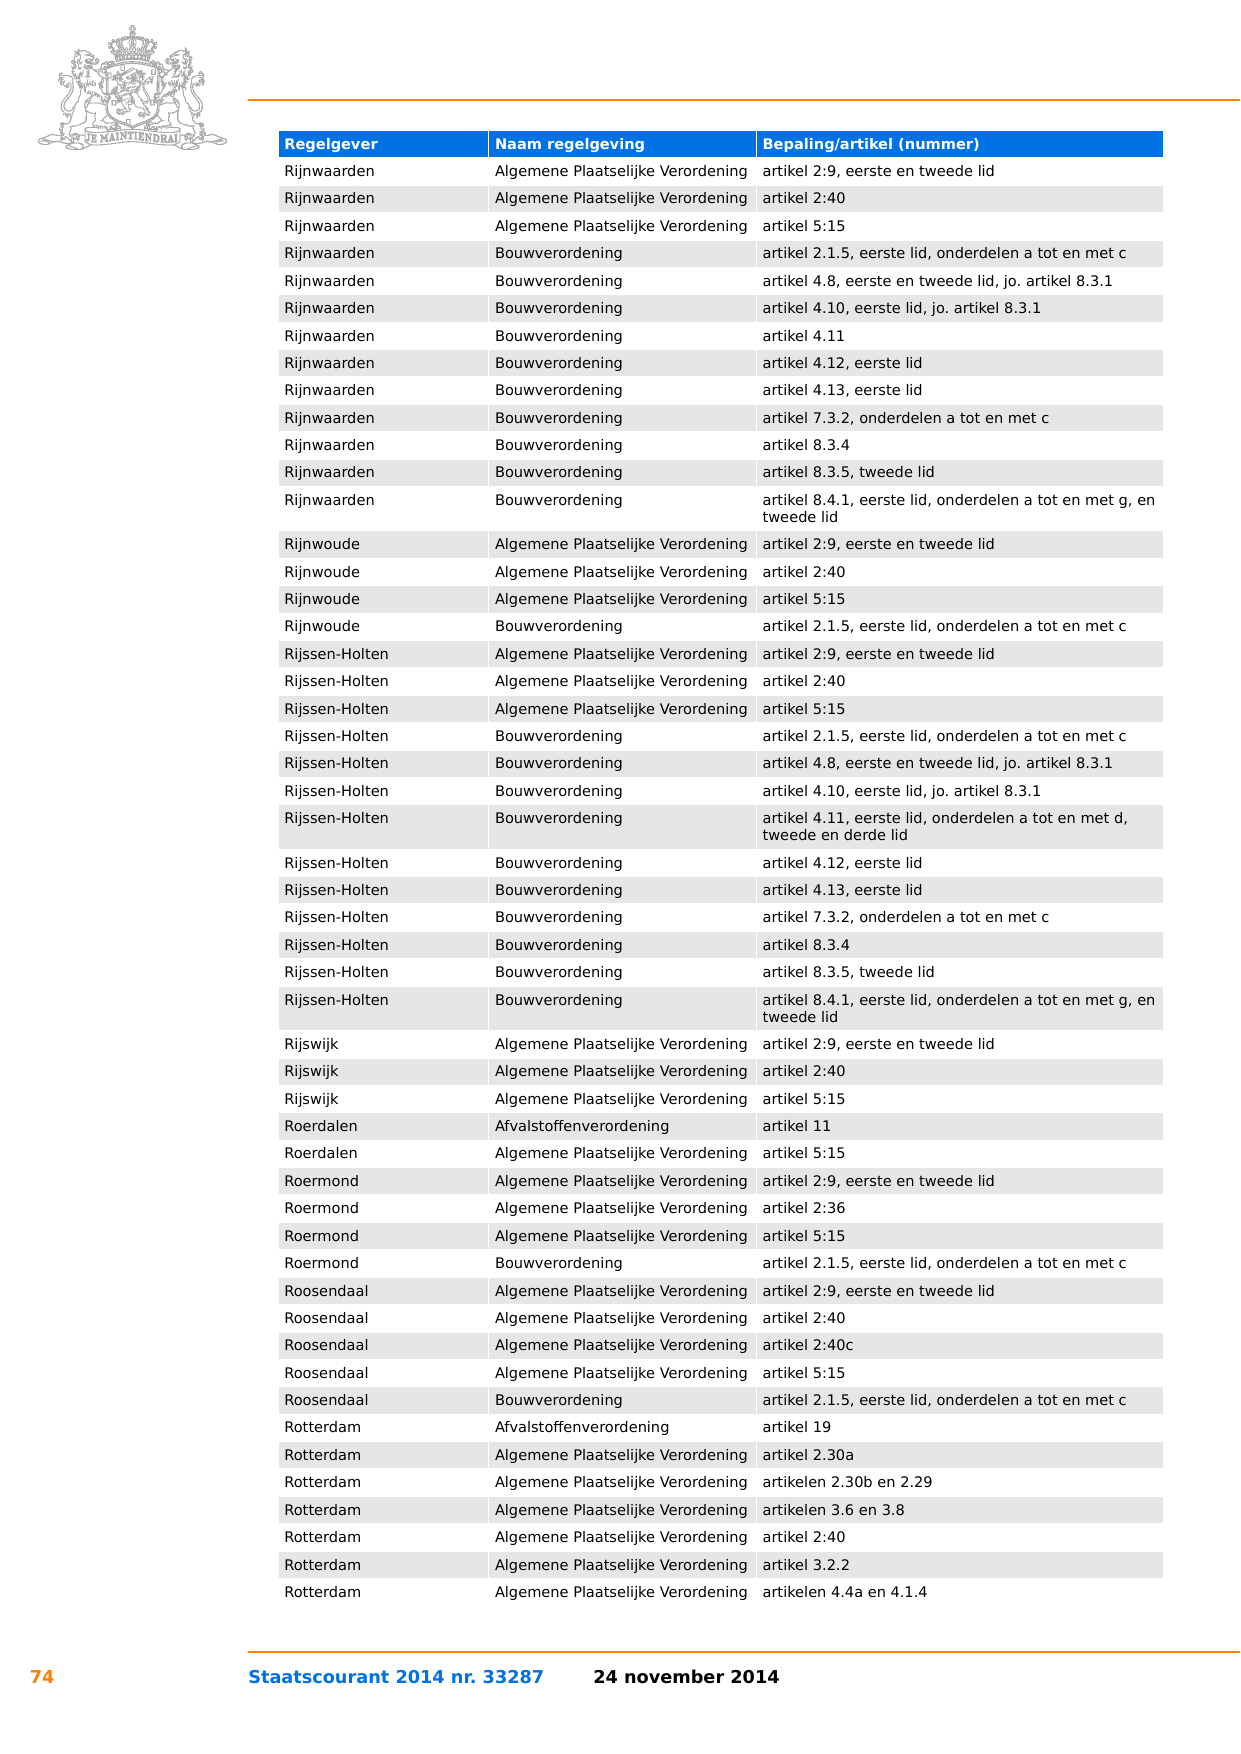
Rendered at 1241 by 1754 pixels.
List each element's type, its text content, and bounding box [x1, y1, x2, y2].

table_cell artikel 2:40 [757, 186, 1163, 212]
table_cell artikelen 4.4a en 4.1.4 [757, 1579, 1163, 1605]
table_cell Bouwverordening [489, 295, 756, 322]
table_cell Rijssen-Holten [279, 850, 488, 876]
table_cell artikel 8.4.1, eerste lid, onderdelen a tot en met g, en tweede lid [757, 987, 1163, 1030]
table_cell Rijssen-Holten [279, 959, 488, 986]
table_cell artikel 2:9, eerste en tweede lid [757, 1278, 1163, 1304]
table_cell Rotterdam [279, 1497, 488, 1523]
table_cell Algemene Plaatselijke Verordening [489, 559, 756, 585]
table_cell Bouwverordening [489, 778, 756, 804]
table_cell Bouwverordening [489, 323, 756, 349]
table_cell artikel 8.3.5, tweede lid [757, 460, 1163, 486]
table_cell Rotterdam [279, 1470, 488, 1496]
table_cell Bouwverordening [489, 1387, 756, 1414]
table_cell artikel 11 [757, 1113, 1163, 1140]
table_cell Roerdalen [279, 1113, 488, 1140]
table_cell artikel 2:40c [757, 1333, 1163, 1359]
table_cell Algemene Plaatselijke Verordening [489, 213, 756, 239]
table_cell Algemene Plaatselijke Verordening [489, 586, 756, 613]
table_cell Rijnwaarden [279, 460, 488, 486]
table_cell artikel 4.12, eerste lid [757, 850, 1163, 876]
table_cell Bouwverordening [489, 877, 756, 903]
table_cell artikelen 3.6 en 3.8 [757, 1497, 1163, 1523]
table_cell Afvalstoffenverordening [489, 1113, 756, 1140]
table_cell Rijssen-Holten [279, 669, 488, 695]
table_cell artikel 2:9, eerste en tweede lid [757, 531, 1163, 558]
table_cell Algemene Plaatselijke Verordening [489, 531, 756, 558]
table_cell Roermond [279, 1223, 488, 1249]
table_cell Algemene Plaatselijke Verordening [489, 1196, 756, 1222]
table_cell Algemene Plaatselijke Verordening [489, 1059, 756, 1085]
table_cell artikel 8.3.4 [757, 432, 1163, 459]
table_cell artikel 4.8, eerste en tweede lid, jo. artikel 8.3.1 [757, 751, 1163, 777]
table_cell Bouwverordening [489, 268, 756, 294]
table_cell Roosendaal [279, 1278, 488, 1304]
table_cell artikel 2:9, eerste en tweede lid [757, 1031, 1163, 1057]
table_cell Bouwverordening [489, 751, 756, 777]
table_cell Algemene Plaatselijke Verordening [489, 1552, 756, 1578]
table_cell artikel 4.11 [757, 323, 1163, 349]
table_cell Rijssen-Holten [279, 641, 488, 667]
table_cell Bouwverordening [489, 1250, 756, 1277]
table_cell Roermond [279, 1250, 488, 1277]
table_cell Rijnwaarden [279, 323, 488, 349]
table_cell Bouwverordening [489, 805, 756, 849]
table_cell artikel 4.12, eerste lid [757, 350, 1163, 376]
table_cell Rotterdam [279, 1579, 488, 1605]
table_header Naam regelgeving [489, 131, 756, 157]
table_cell Roerdalen [279, 1141, 488, 1167]
table_cell Rijnwaarden [279, 268, 488, 294]
table_cell artikel 2:40 [757, 1305, 1163, 1331]
table_cell artikel 2:40 [757, 559, 1163, 585]
table_cell Rijnwaarden [279, 378, 488, 404]
table_cell Rotterdam [279, 1442, 488, 1468]
table_cell Algemene Plaatselijke Verordening [489, 186, 756, 212]
table_cell Rijswijk [279, 1031, 488, 1057]
table_cell Algemene Plaatselijke Verordening [489, 1086, 756, 1112]
table_cell Bouwverordening [489, 405, 756, 431]
table_cell Algemene Plaatselijke Verordening [489, 158, 756, 185]
table_cell Rijnwaarden [279, 487, 488, 530]
table_cell artikel 2:9, eerste en tweede lid [757, 641, 1163, 667]
table_cell artikel 8.3.5, tweede lid [757, 959, 1163, 986]
table_cell Roosendaal [279, 1305, 488, 1331]
table_cell Roosendaal [279, 1387, 488, 1414]
table_cell artikel 2.1.5, eerste lid, onderdelen a tot en met c [757, 614, 1163, 640]
table_cell artikel 2:9, eerste en tweede lid [757, 158, 1163, 185]
table_cell artikel 2.1.5, eerste lid, onderdelen a tot en met c [757, 1250, 1163, 1277]
table_cell Bouwverordening [489, 614, 756, 640]
table_cell Bouwverordening [489, 987, 756, 1030]
table_cell Algemene Plaatselijke Verordening [489, 1278, 756, 1304]
table_cell Algemene Plaatselijke Verordening [489, 1470, 756, 1496]
table_cell Rijnwaarden [279, 186, 488, 212]
table_cell artikel 4.10, eerste lid, jo. artikel 8.3.1 [757, 778, 1163, 804]
table_cell Rijnwaarden [279, 295, 488, 322]
table_cell Algemene Plaatselijke Verordening [489, 1305, 756, 1331]
table_cell artikelen 2.30b en 2.29 [757, 1470, 1163, 1496]
table_cell Rijnwoude [279, 531, 488, 558]
table_cell Algemene Plaatselijke Verordening [489, 641, 756, 667]
table_cell artikel 5:15 [757, 213, 1163, 239]
table_cell Rijssen-Holten [279, 905, 488, 931]
table_cell Bouwverordening [489, 932, 756, 958]
table_cell Roermond [279, 1168, 488, 1194]
table_cell Rijnwaarden [279, 158, 488, 185]
table_cell Rijssen-Holten [279, 805, 488, 849]
table_cell Algemene Plaatselijke Verordening [489, 1223, 756, 1249]
table_cell Algemene Plaatselijke Verordening [489, 1168, 756, 1194]
table_cell Algemene Plaatselijke Verordening [489, 1497, 756, 1523]
table_cell Bouwverordening [489, 378, 756, 404]
table_cell Bouwverordening [489, 959, 756, 986]
table_cell artikel 4.8, eerste en tweede lid, jo. artikel 8.3.1 [757, 268, 1163, 294]
table_cell Rijnwoude [279, 586, 488, 613]
table_header Regelgever [279, 131, 488, 157]
table_cell Rijssen-Holten [279, 723, 488, 749]
table_cell Bouwverordening [489, 723, 756, 749]
table_cell Bouwverordening [489, 905, 756, 931]
table_cell artikel 8.4.1, eerste lid, onderdelen a tot en met g, en tweede lid [757, 487, 1163, 530]
table_cell Roermond [279, 1196, 488, 1222]
table_cell artikel 5:15 [757, 586, 1163, 613]
table_cell artikel 2:9, eerste en tweede lid [757, 1168, 1163, 1194]
table_cell artikel 4.13, eerste lid [757, 378, 1163, 404]
table_cell Algemene Plaatselijke Verordening [489, 1141, 756, 1167]
table_cell Rijswijk [279, 1059, 488, 1085]
table_cell Rotterdam [279, 1552, 488, 1578]
table_cell Algemene Plaatselijke Verordening [489, 669, 756, 695]
table_cell artikel 19 [757, 1415, 1163, 1441]
table_cell artikel 5:15 [757, 696, 1163, 722]
table_cell Algemene Plaatselijke Verordening [489, 1524, 756, 1551]
table_header Bepaling/artikel (nummer) [757, 131, 1163, 157]
table_cell Algemene Plaatselijke Verordening [489, 1579, 756, 1605]
table_cell Afvalstoffenverordening [489, 1415, 756, 1441]
table_cell Rijnwaarden [279, 405, 488, 431]
table_cell artikel 4.11, eerste lid, onderdelen a tot en met d, tweede en derde lid [757, 805, 1163, 849]
table_cell artikel 7.3.2, onderdelen a tot en met c [757, 405, 1163, 431]
table_cell artikel 2.30a [757, 1442, 1163, 1468]
table_cell Rijnwaarden [279, 432, 488, 459]
table_cell Bouwverordening [489, 241, 756, 267]
table_cell Rijnwaarden [279, 241, 488, 267]
table_cell Rijssen-Holten [279, 751, 488, 777]
table_cell Rotterdam [279, 1524, 488, 1551]
table_cell artikel 2.1.5, eerste lid, onderdelen a tot en met c [757, 1387, 1163, 1414]
table_cell Algemene Plaatselijke Verordening [489, 1031, 756, 1057]
table_cell Bouwverordening [489, 487, 756, 530]
table_cell Rotterdam [279, 1415, 488, 1441]
table_cell artikel 5:15 [757, 1360, 1163, 1386]
table_cell Algemene Plaatselijke Verordening [489, 1360, 756, 1386]
table_cell artikel 5:15 [757, 1086, 1163, 1112]
table_cell Rijssen-Holten [279, 932, 488, 958]
table_cell Rijswijk [279, 1086, 488, 1112]
table_cell Roosendaal [279, 1333, 488, 1359]
table_cell artikel 5:15 [757, 1141, 1163, 1167]
table_cell Algemene Plaatselijke Verordening [489, 1333, 756, 1359]
table_cell artikel 8.3.4 [757, 932, 1163, 958]
table_cell Bouwverordening [489, 432, 756, 459]
table_cell Rijssen-Holten [279, 778, 488, 804]
table_cell Bouwverordening [489, 350, 756, 376]
table_cell artikel 2:40 [757, 1524, 1163, 1551]
table_cell artikel 5:15 [757, 1223, 1163, 1249]
table_cell artikel 2:36 [757, 1196, 1163, 1222]
table_cell Bouwverordening [489, 850, 756, 876]
picture [38, 25, 227, 150]
table_cell Rijssen-Holten [279, 987, 488, 1030]
table_cell Rijnwoude [279, 559, 488, 585]
table_cell Rijnwaarden [279, 350, 488, 376]
table_cell artikel 2.1.5, eerste lid, onderdelen a tot en met c [757, 241, 1163, 267]
table_cell Rijnwoude [279, 614, 488, 640]
table_cell Rijssen-Holten [279, 877, 488, 903]
table_cell artikel 4.10, eerste lid, jo. artikel 8.3.1 [757, 295, 1163, 322]
table_cell artikel 2.1.5, eerste lid, onderdelen a tot en met c [757, 723, 1163, 749]
table_cell Algemene Plaatselijke Verordening [489, 1442, 756, 1468]
table_cell Roosendaal [279, 1360, 488, 1386]
table_cell artikel 2:40 [757, 1059, 1163, 1085]
table_cell artikel 4.13, eerste lid [757, 877, 1163, 903]
table_cell artikel 3.2.2 [757, 1552, 1163, 1578]
table_cell Rijssen-Holten [279, 696, 488, 722]
table_cell Algemene Plaatselijke Verordening [489, 696, 756, 722]
table_cell artikel 2:40 [757, 669, 1163, 695]
table_cell artikel 7.3.2, onderdelen a tot en met c [757, 905, 1163, 931]
table_cell Rijnwaarden [279, 213, 488, 239]
table_cell Bouwverordening [489, 460, 756, 486]
